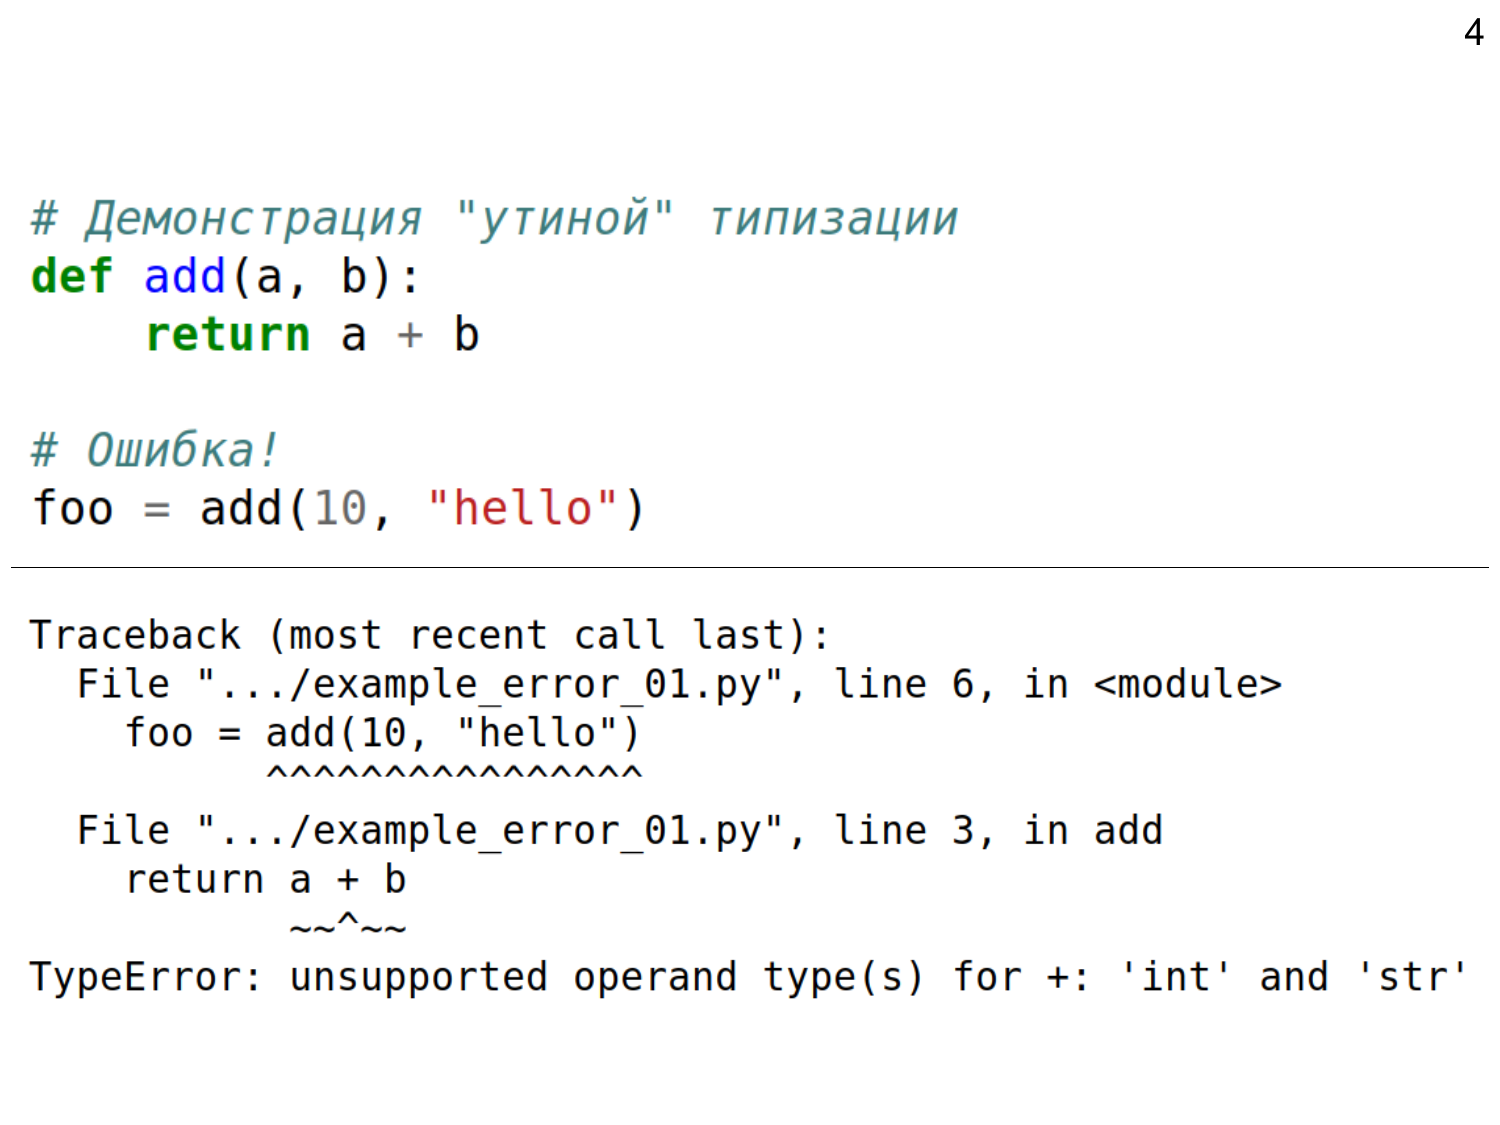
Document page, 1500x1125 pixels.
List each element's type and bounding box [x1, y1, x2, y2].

picture [18, 604, 1476, 1005]
picture [21, 183, 972, 545]
